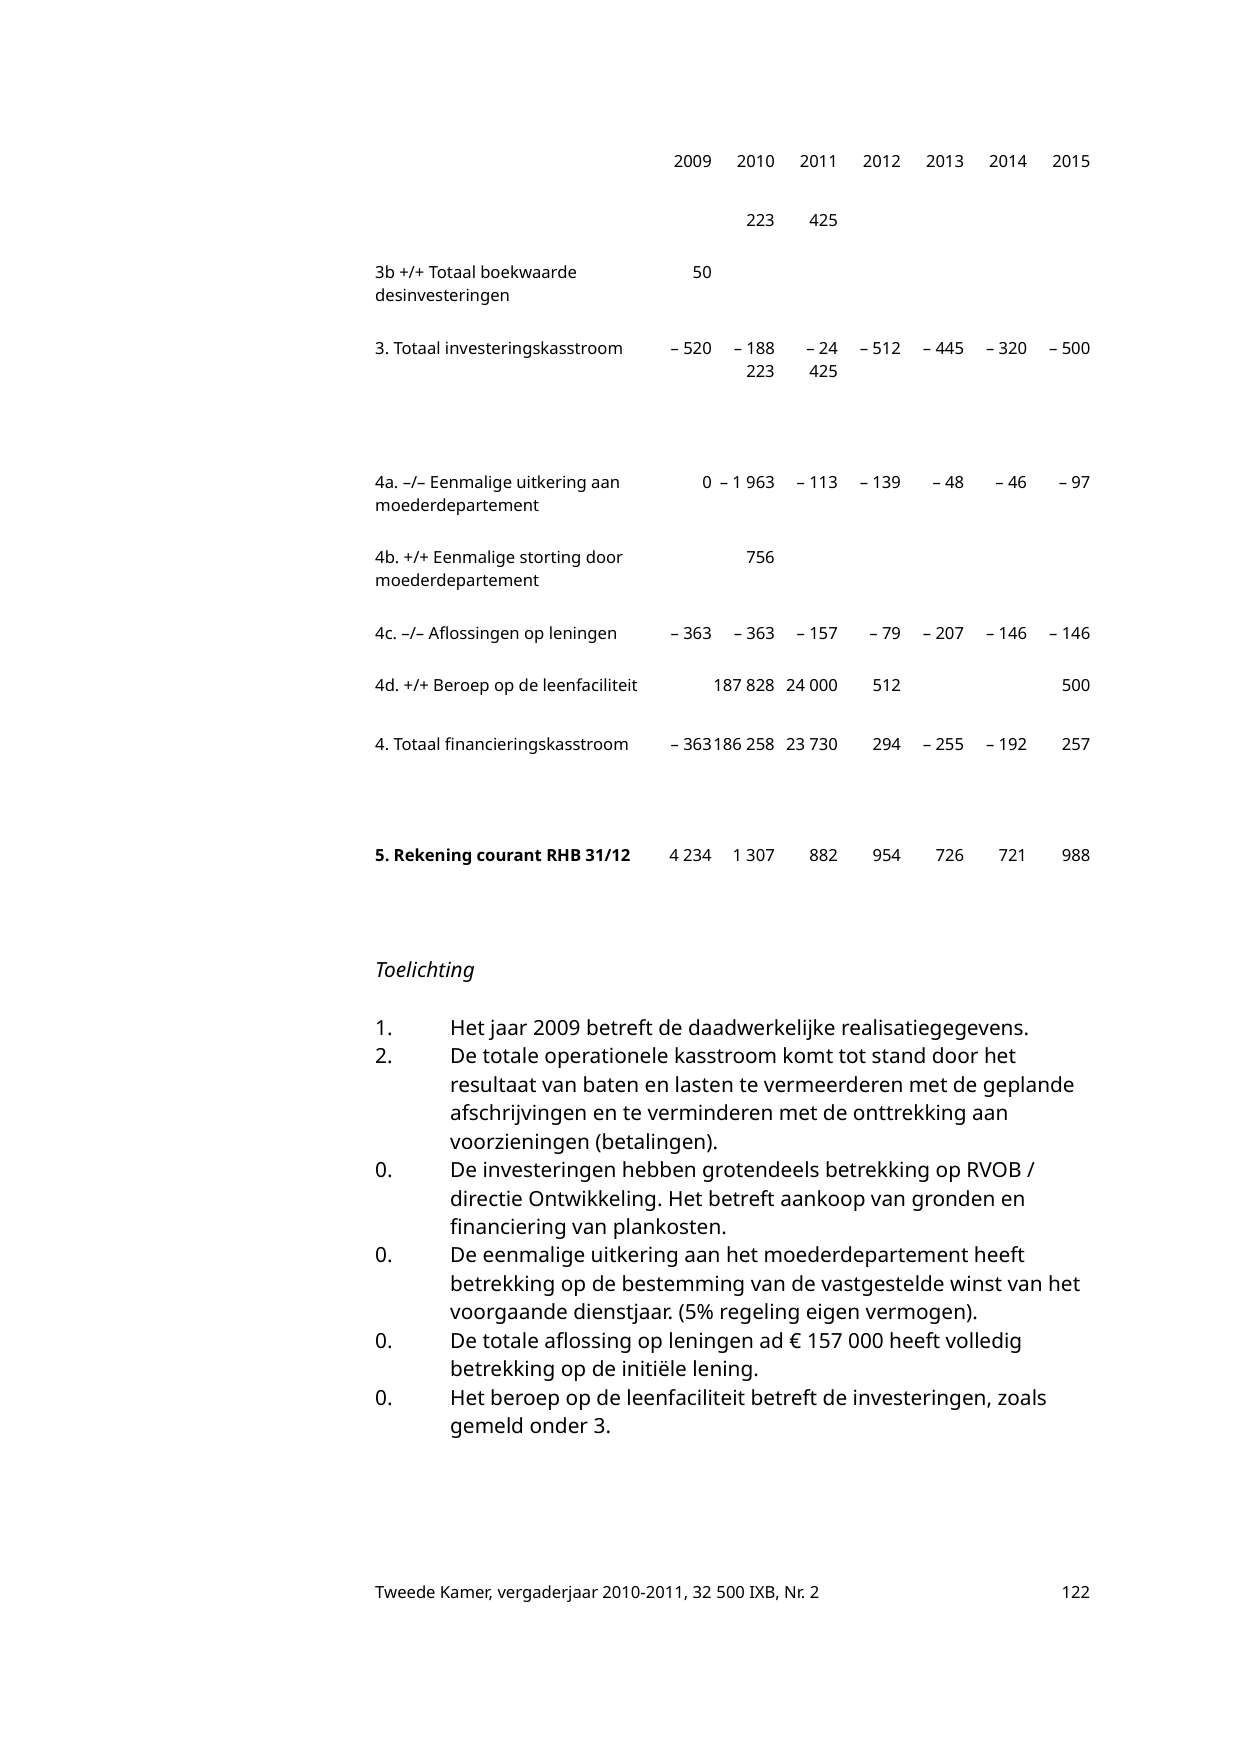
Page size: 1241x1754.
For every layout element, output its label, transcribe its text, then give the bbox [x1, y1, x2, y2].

table_cell – 320 [964, 337, 1027, 412]
table_cell – 512 [838, 337, 901, 412]
table_cell [648, 785, 711, 843]
table_cell – 255 [901, 733, 964, 785]
table_cell [775, 261, 838, 337]
table_cell [1027, 209, 1090, 261]
table_cell – 46 [964, 470, 1027, 546]
table_cell 4 234 [648, 844, 711, 896]
table_cell 5. Rekening courant RHB 31/12 [375, 844, 648, 896]
table_cell [711, 261, 774, 337]
table_cell – 500 [1027, 337, 1090, 412]
table_cell [1027, 261, 1090, 337]
table_cell [648, 674, 711, 732]
table_cell 257 [1027, 733, 1090, 785]
table_cell – 207 [901, 621, 964, 674]
table_cell 4c. –/– Aflossingen op leningen [375, 621, 648, 674]
table_cell [964, 412, 1027, 470]
table_cell [1027, 412, 1090, 470]
table_cell [711, 412, 774, 470]
table_cell [375, 412, 648, 470]
table_cell [838, 546, 901, 621]
table_cell – 157 [775, 621, 838, 674]
table_cell 186 258 [711, 733, 774, 785]
table_cell – 1 963 [711, 470, 774, 546]
table_cell 223 [711, 209, 774, 261]
table_cell [375, 785, 648, 843]
table_cell – 48 [901, 470, 964, 546]
list De totale operationele kasstroom komt tot stand door het resultaat van baten en lasten te vermeerderen met de geplande afschrijvingen en te verminderen met de onttrekking aan voorzieningen (betalingen). [375, 1042, 1090, 1155]
table_cell [964, 546, 1027, 621]
table_cell [838, 412, 901, 470]
table_cell [1027, 546, 1090, 621]
table_cell – 363 [711, 621, 774, 674]
table_cell [901, 785, 964, 843]
list De eenmalige uitkering aan het moederdepartement heeft betrekking op de bestemming van de vastgestelde winst van het voorgaande dienstjaar. (5% regeling eigen vermogen). [375, 1241, 1090, 1326]
table_cell [901, 412, 964, 470]
table_header 2012 [838, 150, 901, 208]
table_cell [711, 785, 774, 843]
table_header 2013 [901, 150, 964, 208]
table_cell 0 [648, 470, 711, 546]
table_header 2009 [648, 150, 711, 208]
table_cell – 79 [838, 621, 901, 674]
table_cell 512 [838, 674, 901, 732]
table_header [375, 150, 648, 208]
table_cell [775, 412, 838, 470]
table_cell [648, 546, 711, 621]
table_cell – 146 [964, 621, 1027, 674]
table_cell – 97 [1027, 470, 1090, 546]
table_cell 23 730 [775, 733, 838, 785]
table_cell [375, 209, 648, 261]
table_cell [838, 261, 901, 337]
table_cell – 363 [648, 621, 711, 674]
table_cell 500 [1027, 674, 1090, 732]
table_cell 988 [1027, 844, 1090, 896]
list Het jaar 2009 betreft de daadwerkelijke realisatiegegevens. [375, 1013, 1090, 1042]
table_cell – 24 425 [775, 337, 838, 412]
table_cell – 188 223 [711, 337, 774, 412]
table_cell [838, 209, 901, 261]
table_cell 882 [775, 844, 838, 896]
table_cell 294 [838, 733, 901, 785]
table_cell [901, 674, 964, 732]
table_cell [964, 261, 1027, 337]
table_header 2014 [964, 150, 1027, 208]
list De totale aflossing op leningen ad € 157 000 heeft volledig betrekking op de initiële lening. [375, 1326, 1090, 1383]
table_cell 721 [964, 844, 1027, 896]
table_cell 1 307 [711, 844, 774, 896]
table_cell [648, 412, 711, 470]
table_header 2010 [711, 150, 774, 208]
table_cell [964, 209, 1027, 261]
table_header 2015 [1027, 150, 1090, 208]
list De investeringen hebben grotendeels betrekking op RVOB / directie Ontwikkeling. Het betreft aankoop van gronden en financiering van plankosten. [375, 1155, 1090, 1241]
table_cell [775, 785, 838, 843]
table_cell [648, 209, 711, 261]
table_cell 24 000 [775, 674, 838, 732]
table_cell – 192 [964, 733, 1027, 785]
table_cell [1027, 785, 1090, 843]
table_header 2011 [775, 150, 838, 208]
table_cell 4. Totaal financieringskasstroom [375, 733, 648, 785]
table_cell 4d. +/+ Beroep op de leenfaciliteit [375, 674, 648, 732]
table_cell [901, 209, 964, 261]
table_cell [964, 785, 1027, 843]
table_cell 954 [838, 844, 901, 896]
table_cell 50 [648, 261, 711, 337]
table_cell 3b +/+ Totaal boekwaarde desinvesteringen [375, 261, 648, 337]
table_cell – 363 [648, 733, 711, 785]
table_cell – 520 [648, 337, 711, 412]
table_cell 3. Totaal investeringskasstroom [375, 337, 648, 412]
table_cell 187 828 [711, 674, 774, 732]
table_cell [901, 261, 964, 337]
table_cell [901, 546, 964, 621]
table_cell – 146 [1027, 621, 1090, 674]
table_cell 756 [711, 546, 774, 621]
table_cell [838, 785, 901, 843]
table_cell – 113 [775, 470, 838, 546]
list Het beroep op de leenfaciliteit betreft de investeringen, zoals gemeld onder 3. [375, 1383, 1090, 1440]
table_cell – 445 [901, 337, 964, 412]
table_cell [964, 674, 1027, 732]
table_cell [775, 546, 838, 621]
table_cell 726 [901, 844, 964, 896]
table_cell 425 [775, 209, 838, 261]
text Toelichting [375, 955, 1090, 983]
table_cell 4b. +/+ Eenmalige storting door moederdepartement [375, 546, 648, 621]
table_cell – 139 [838, 470, 901, 546]
table_cell 4a. –/– Eenmalige uitkering aan moederdepartement [375, 470, 648, 546]
